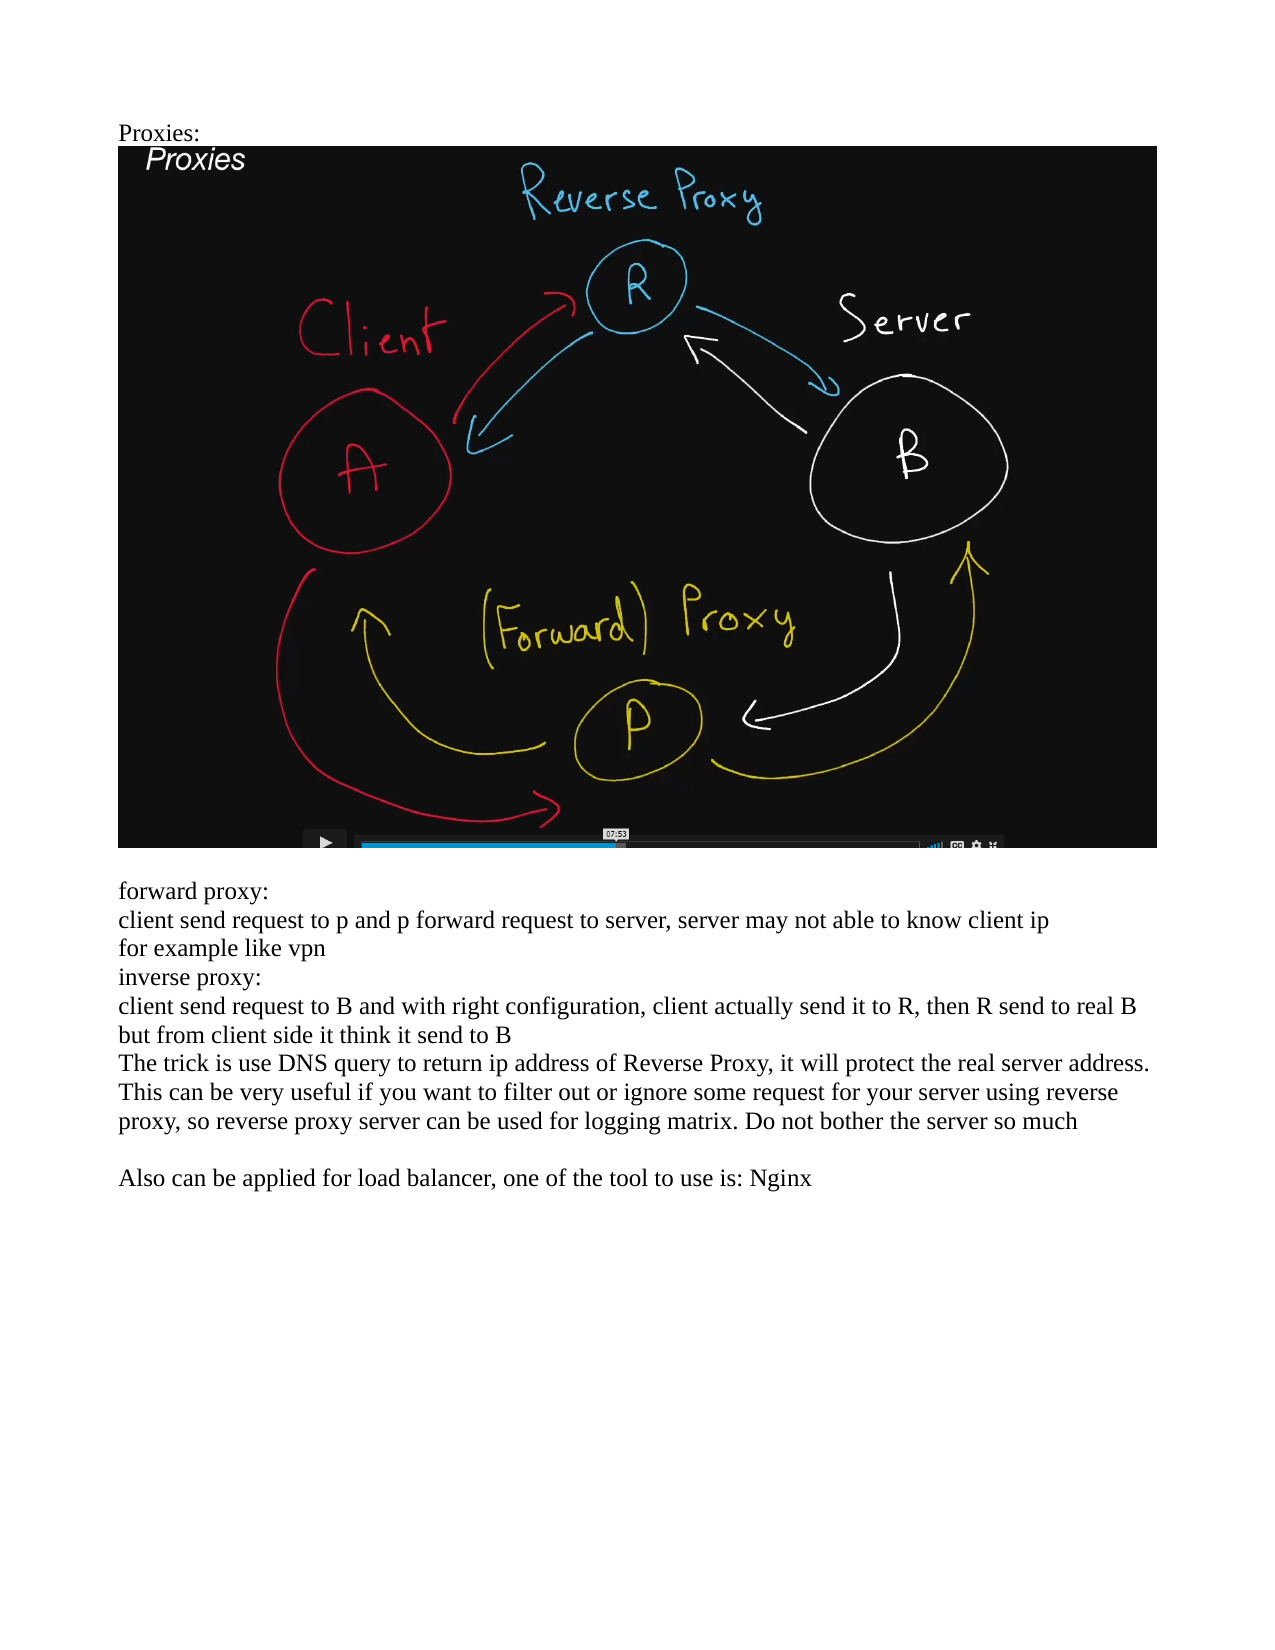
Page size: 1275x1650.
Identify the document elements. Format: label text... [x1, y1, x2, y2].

text client send request to p and p forward request to server, server may not able to know client ip [118, 905, 1157, 933]
text The trick is use DNS query to return ip address of Reverse Proxy, it will protect the real server address. [118, 1048, 1157, 1077]
text client send request to B and with right configuration, client actually send it to R, then R send to real B [118, 991, 1157, 1020]
text forward proxy: [118, 876, 1157, 905]
text This can be very useful if you want to filter out or ignore some request for your server using reverse proxy, so reverse proxy server can be used for logging matrix. Do not bother the server so much [118, 1077, 1157, 1135]
text Proxies: [118, 118, 1157, 146]
text but from client side it think it send to B [118, 1020, 1157, 1048]
picture [118, 146, 1157, 848]
text inverse proxy: [118, 962, 1157, 991]
text Also can be applied for load balancer, one of the tool to use is: Nginx [118, 1163, 1157, 1192]
text for example like vpn [118, 933, 1157, 962]
